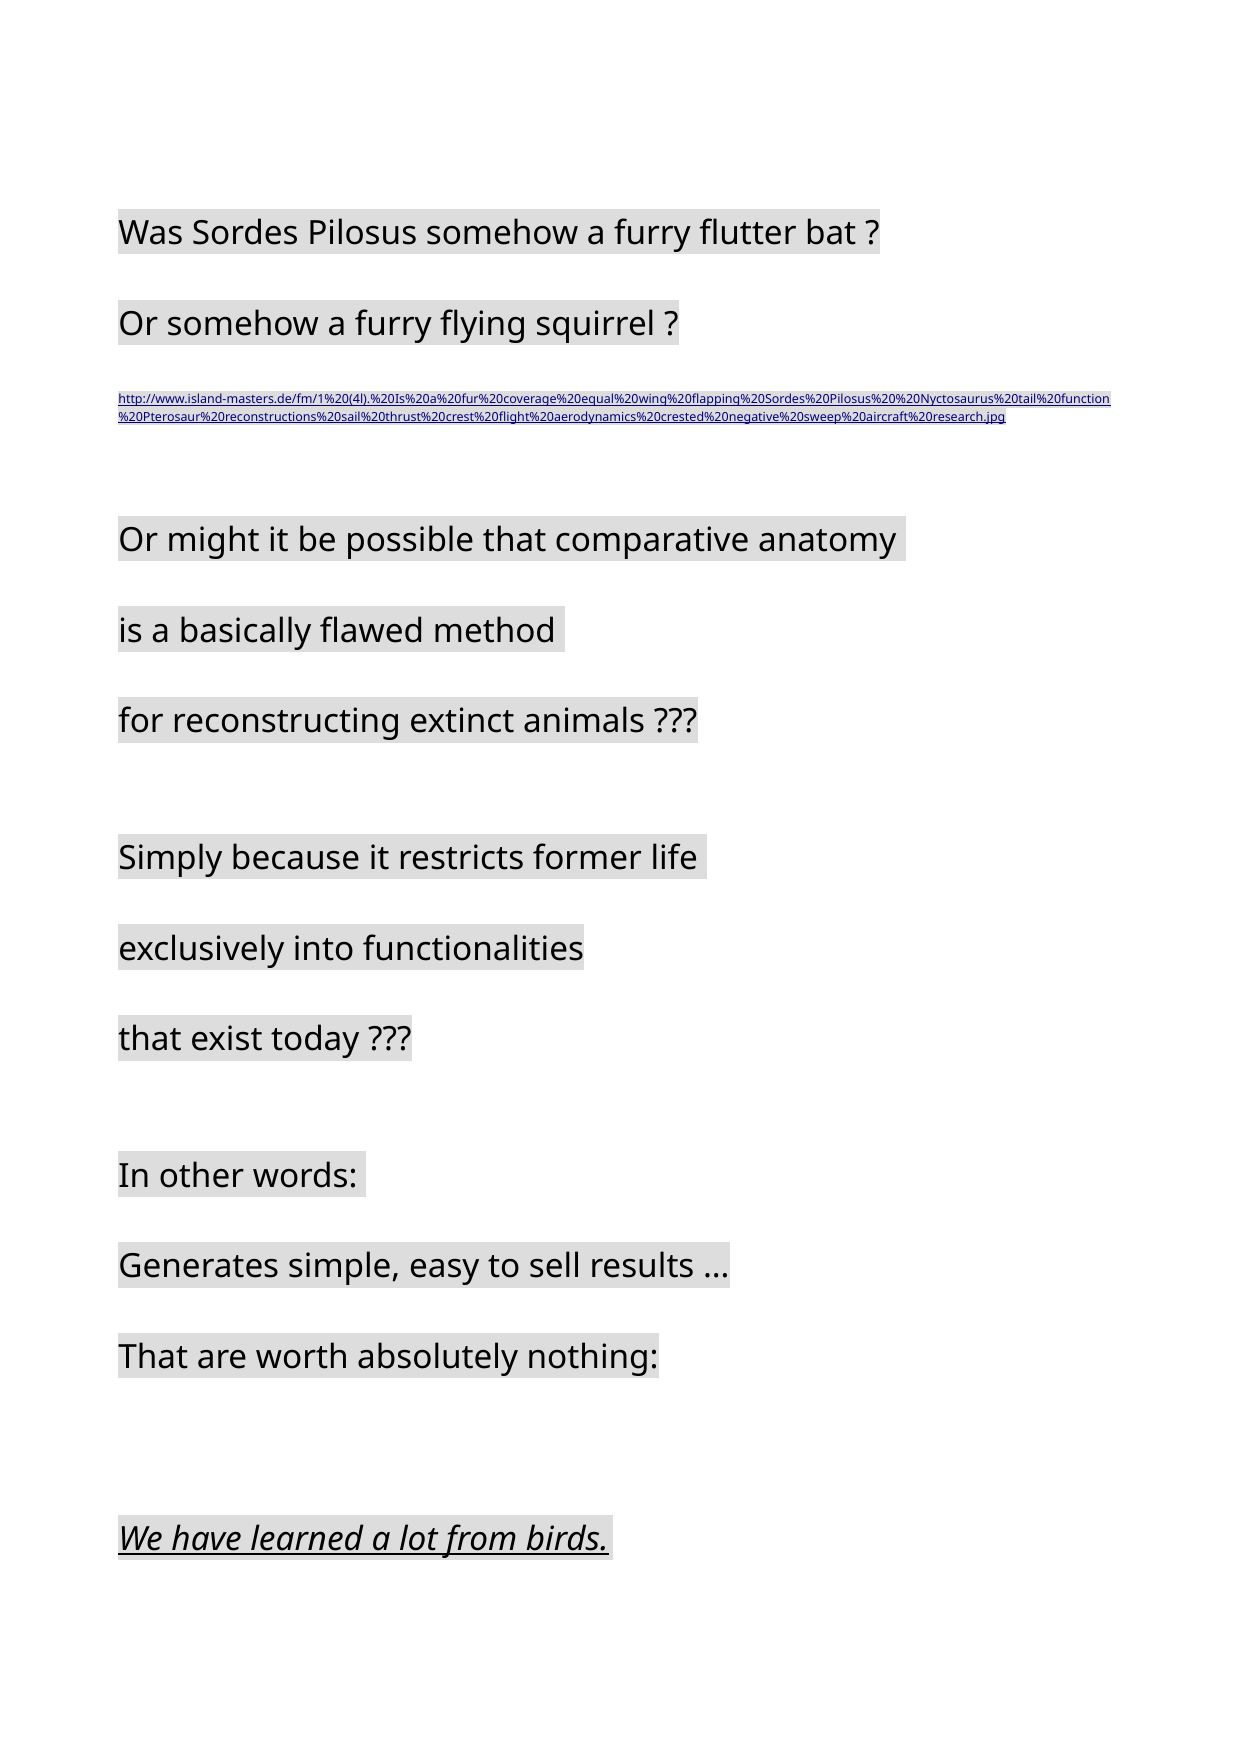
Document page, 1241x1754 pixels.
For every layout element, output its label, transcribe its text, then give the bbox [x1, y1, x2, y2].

text We have learned a lot from birds. [118, 1515, 1122, 1560]
text Or somehow a furry flying squirrel ? [118, 300, 1122, 345]
text Generates simple, easy to sell results … [118, 1242, 1122, 1288]
text In other words: [118, 1151, 1122, 1197]
text for reconstructing extinct animals ??? [118, 697, 1122, 743]
text is a basically flawed method [118, 606, 1122, 652]
text That are worth absolutely nothing: [118, 1333, 1122, 1378]
text Was Sordes Pilosus somehow a furry flutter bat ? [118, 209, 1122, 254]
text Or might it be possible that comparative anatomy [118, 516, 1122, 561]
text http://www.island-masters.de/fm/1%20(4l).%20Is%20a%20fur%20coverage%20equal%20wing%20flapping%20Sordes%20Pilosus%20%20Nyctosaurus%20tail%20function%20Pterosaur%20reconstructions%20sail%20thrust%20crest%20flight%20aerodynamics%20crested%20negative%20sweep%20aircraft%20research.jpg [118, 391, 1122, 425]
text that exist today ??? [118, 1015, 1122, 1061]
text Simply because it restricts former life [118, 833, 1122, 879]
text exclusively into functionalities [118, 924, 1122, 970]
